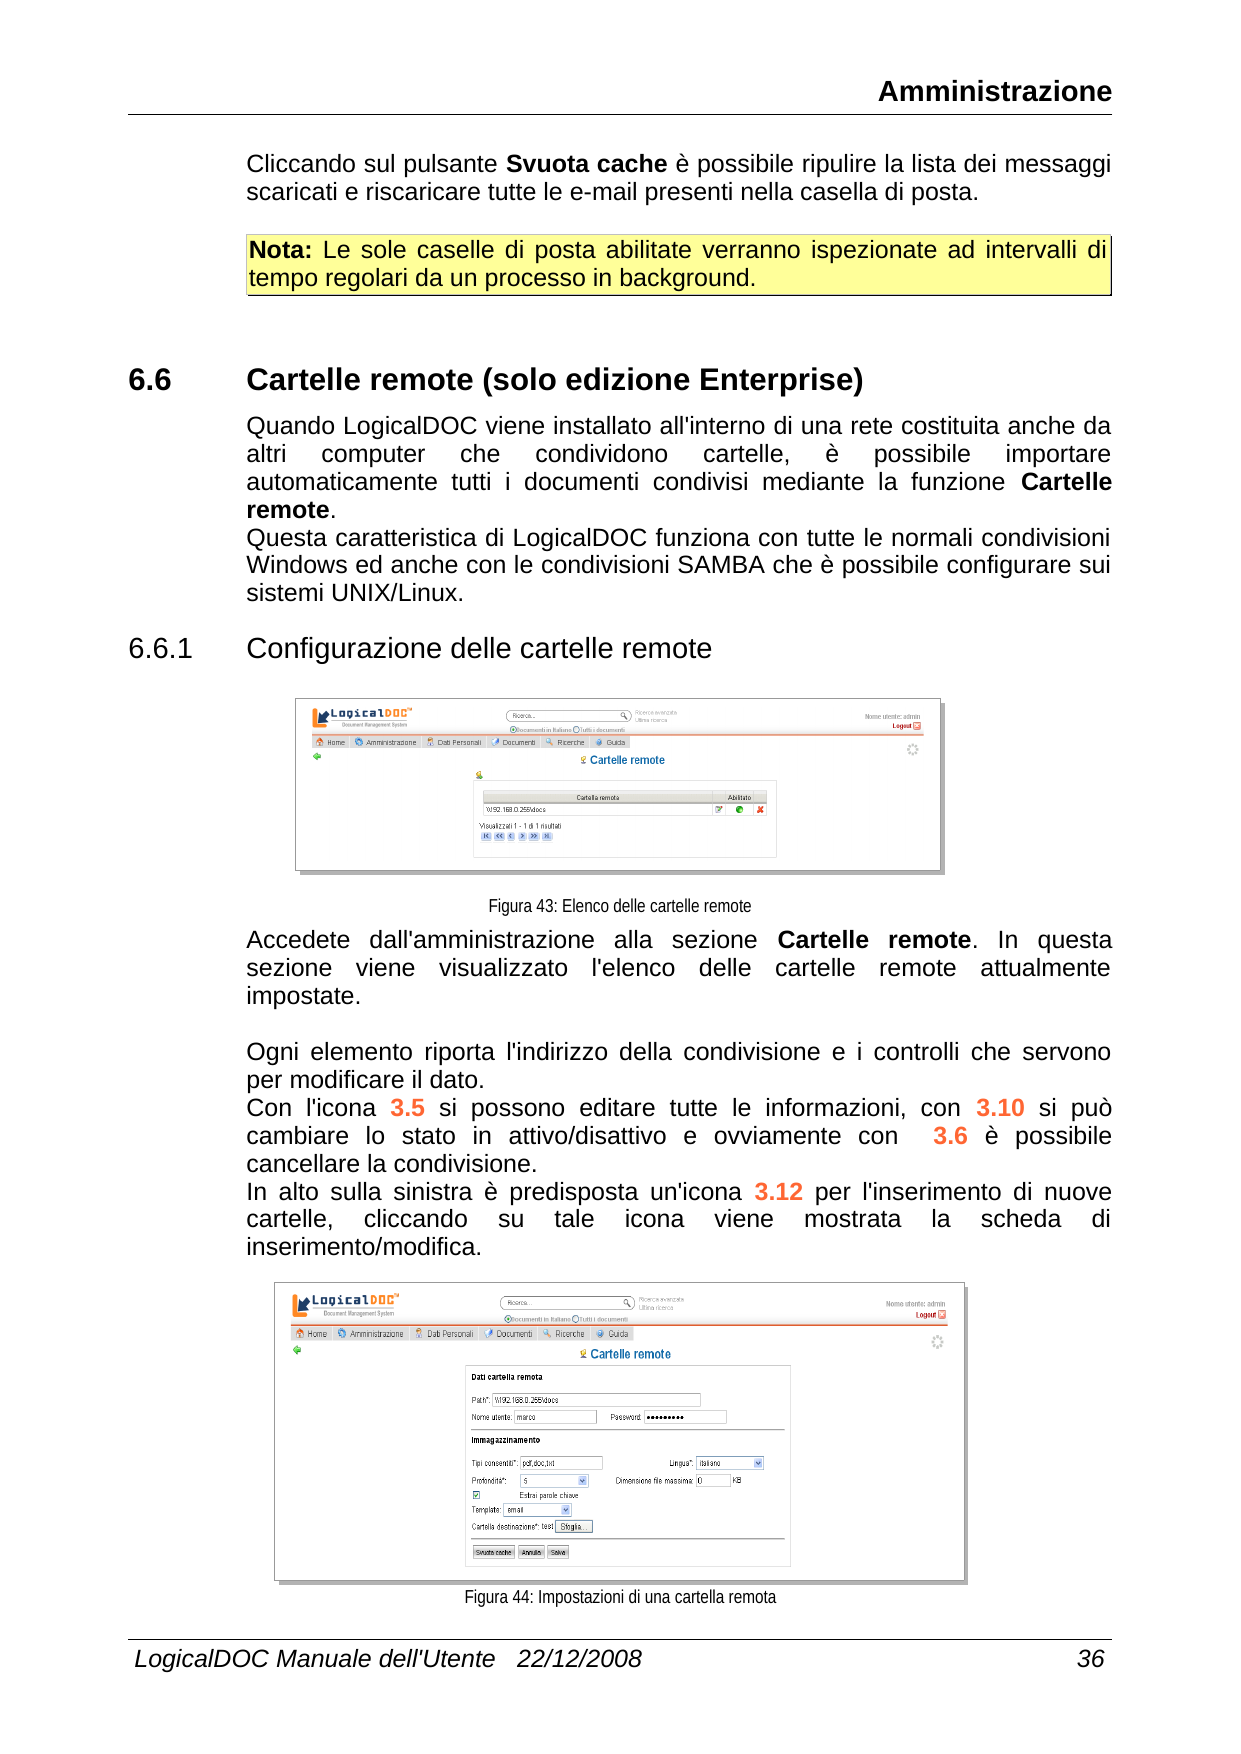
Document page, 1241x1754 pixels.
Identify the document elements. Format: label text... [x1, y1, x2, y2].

subtitle Configurazione delle cartelle remote [128, 632, 1112, 664]
text Con l'icona 3.5 si possono editare tutte le informazioni, con 3.10 si può cambiare lo stato in attivo/disattivo e ovviamente con 3.6 è possibile cancellare la condivisione. [246, 1093, 1112, 1177]
text In alto sulla sinistra è predisposta un'icona 3.12 per l'inserimento di nuove cartelle, cliccando su tale icona viene mostrata la scheda di inserimento/modifica. [246, 1177, 1112, 1261]
subtitle Cartelle remote (solo edizione Enterprise) [128, 362, 1112, 397]
text Ogni elemento riporta l'indirizzo della condivisione e i controlli che servono per modificare il dato. [246, 1038, 1112, 1093]
picture [312, 707, 924, 861]
text Figura 44: Impostazioni di una cartella remota [274, 1581, 967, 1608]
text Cliccando sul pulsante Svuota cache è possibile ripulire la lista dei messaggi scaricati e riscaricare tutte le e-mail presenti nella casella di posta. [246, 150, 1112, 206]
text Quando LogicalDOC viene installato all'interno di una rete costituita anche da altri computer che condividono cartelle, è possibile importare automaticamente tutti i documenti condivisi mediante la funzione Cartelle remote. [246, 412, 1112, 523]
text Nota: Le sole caselle di posta abilitate verranno ispezionate ad intervalli di tempo regolari da un processo in background. [247, 235, 1110, 294]
text Questa caratteristica di LogicalDOC funziona con tutte le normali condivisioni Windows ed anche con le condivisioni SAMBA che è possibile configurare sui sistemi UNIX/Linux. [246, 523, 1112, 607]
text Figura 43: Elenco delle cartelle remote [283, 894, 957, 917]
text Accedete dall'amministrazione alla sezione Cartelle remote. In questa sezione viene visualizzato l'elenco delle cartelle remote attualmente impostate. [246, 677, 1112, 1010]
picture [290, 1291, 948, 1571]
